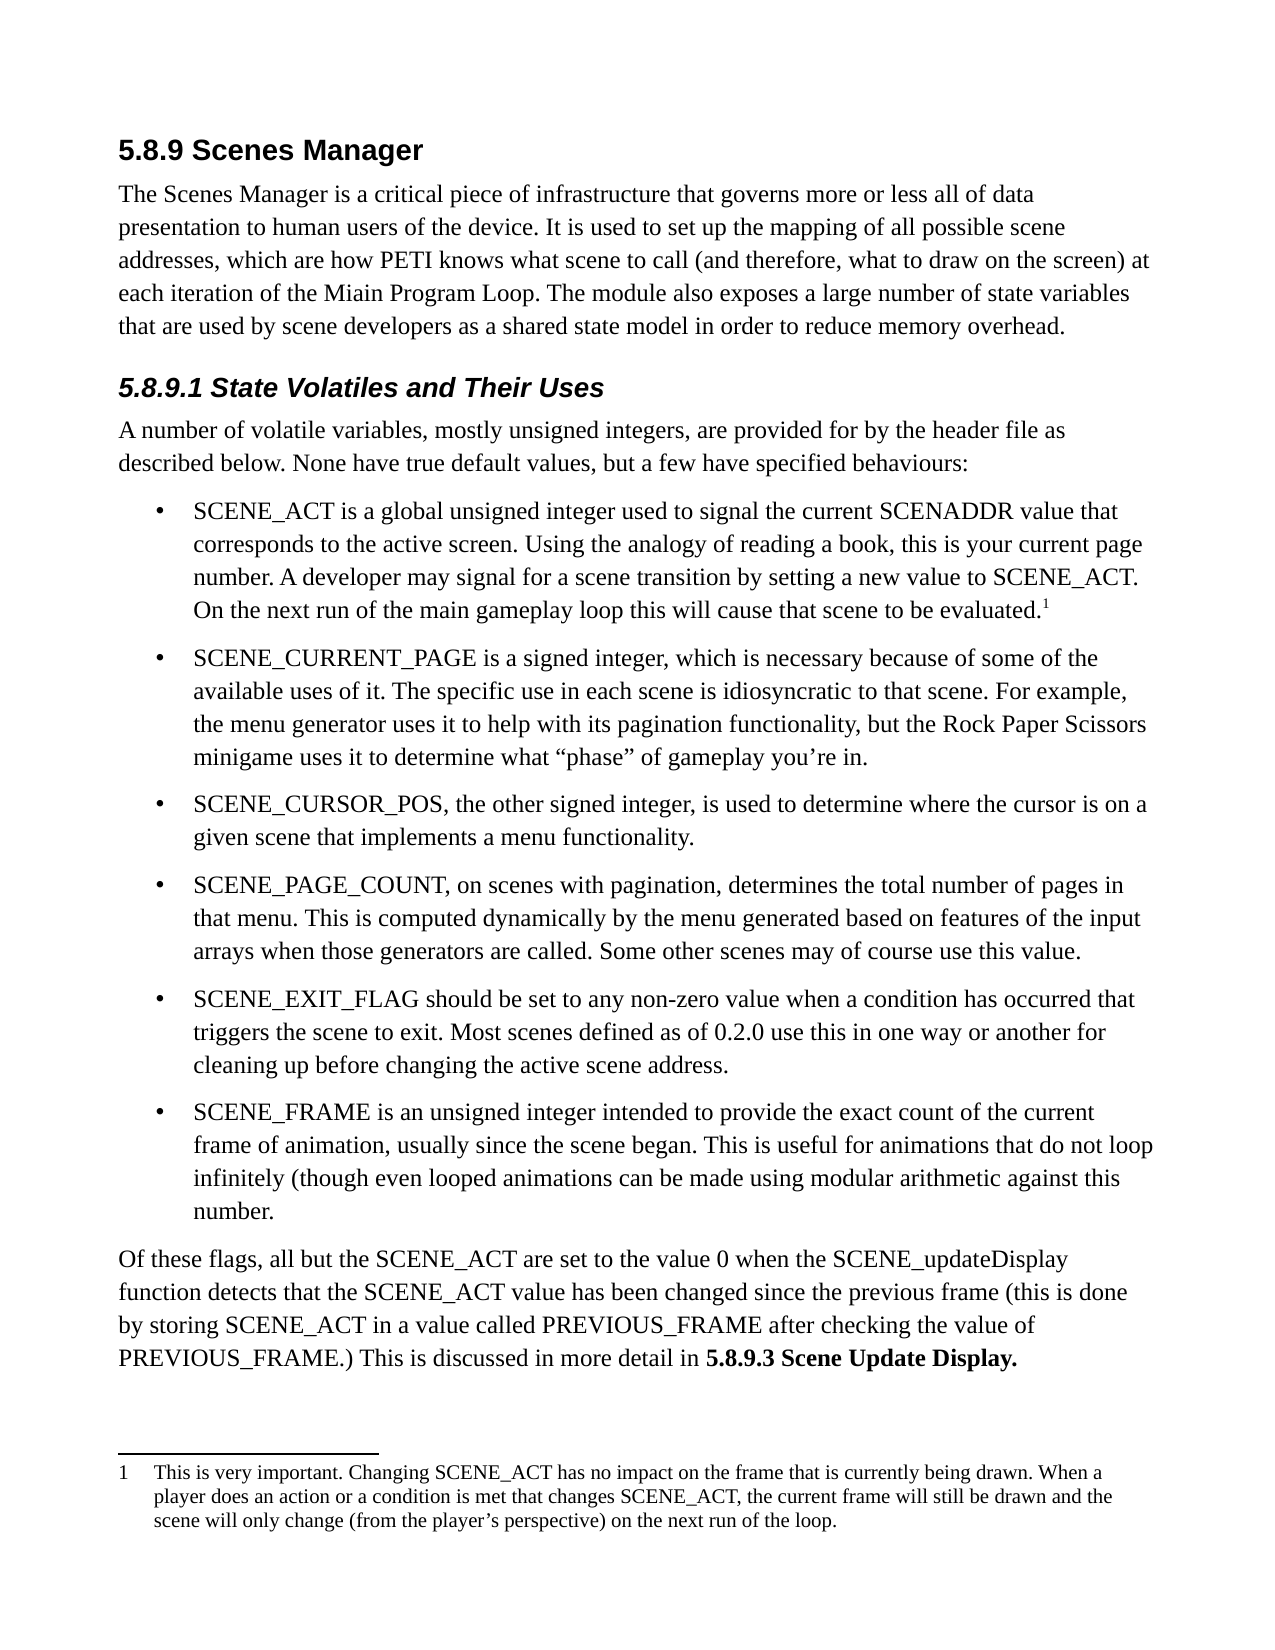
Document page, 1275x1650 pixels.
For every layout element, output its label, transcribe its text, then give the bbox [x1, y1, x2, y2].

list SCENE_CURRENT_PAGE is a signed integer, which is necessary because of some of the available uses of it. The specific use in each scene is idiosyncratic to that scene. For example, the menu generator uses it to help with its pagination functionality, but the Rock Paper Scissors minigame uses it to determine what “phase” of gameplay you’re in. [156, 643, 1157, 771]
list SCENE_PAGE_COUNT, on scenes with pagination, determines the total number of pages in that menu. This is computed dynamically by the menu generated based on features of the input arrays when those generators are called. Some other scenes may of course use this value. [156, 870, 1157, 965]
list This is very important. Changing SCENE_ACT has no impact on the frame that is currently being drawn. When a player does an action or a condition is met that changes SCENE_ACT, the current frame will still be drawn and the scene will only change (from the player’s perspective) on the next run of the loop. [118, 1460, 1157, 1532]
text Of these flags, all but the SCENE_ACT are set to the value 0 when the SCENE_updateDisplay function detects that the SCENE_ACT value has been changed since the previous frame (this is done by storing SCENE_ACT in a value called PREVIOUS_FRAME after checking the value of PREVIOUS_FRAME.) This is discussed in more detail in 5.8.9.3 Scene Update Display. [118, 1244, 1157, 1372]
list SCENE_CURSOR_POS, the other signed integer, is used to determine where the cursor is on a given scene that implements a menu functionality. [156, 789, 1157, 851]
subtitle 5.8.9 Scenes Manager [118, 133, 1157, 166]
text A number of volatile variables, mostly unsigned integers, are provided for by the header file as described below. None have true default values, but a few have specified behaviours: [118, 416, 1157, 477]
list SCENE_FRAME is an unsigned integer intended to provide the exact count of the current frame of animation, usually since the scene began. This is useful for animations that do not loop infinitely (though even looped animations can be made using modular arithmetic against this number. [156, 1097, 1157, 1225]
subtitle 5.8.9.1 State Volatiles and Their Uses [118, 371, 1157, 403]
text The Scenes Manager is a critical piece of infrastructure that governs more or less all of data presentation to human users of the device. It is used to set up the mapping of all possible scene addresses, which are how PETI knows what scene to call (and therefore, what to draw on the screen) at each iteration of the Miain Program Loop. The module also exposes a large number of state variables that are used by scene developers as a shared state model in order to reduce memory overhead. [118, 179, 1157, 340]
list SCENE_ACT is a global unsigned integer used to signal the current SCENADDR value that corresponds to the active screen. Using the analogy of reading a book, this is your current page number. A developer may signal for a scene transition by setting a new value to SCENE_ACT. On the next run of the main gameplay loop this will cause that scene to be evaluated. [156, 496, 1157, 624]
list SCENE_EXIT_FLAG should be set to any non-zero value when a condition has occurred that triggers the scene to exit. Most scenes defined as of 0.2.0 use this in one way or another for cleaning up before changing the active scene address. [156, 984, 1157, 1078]
